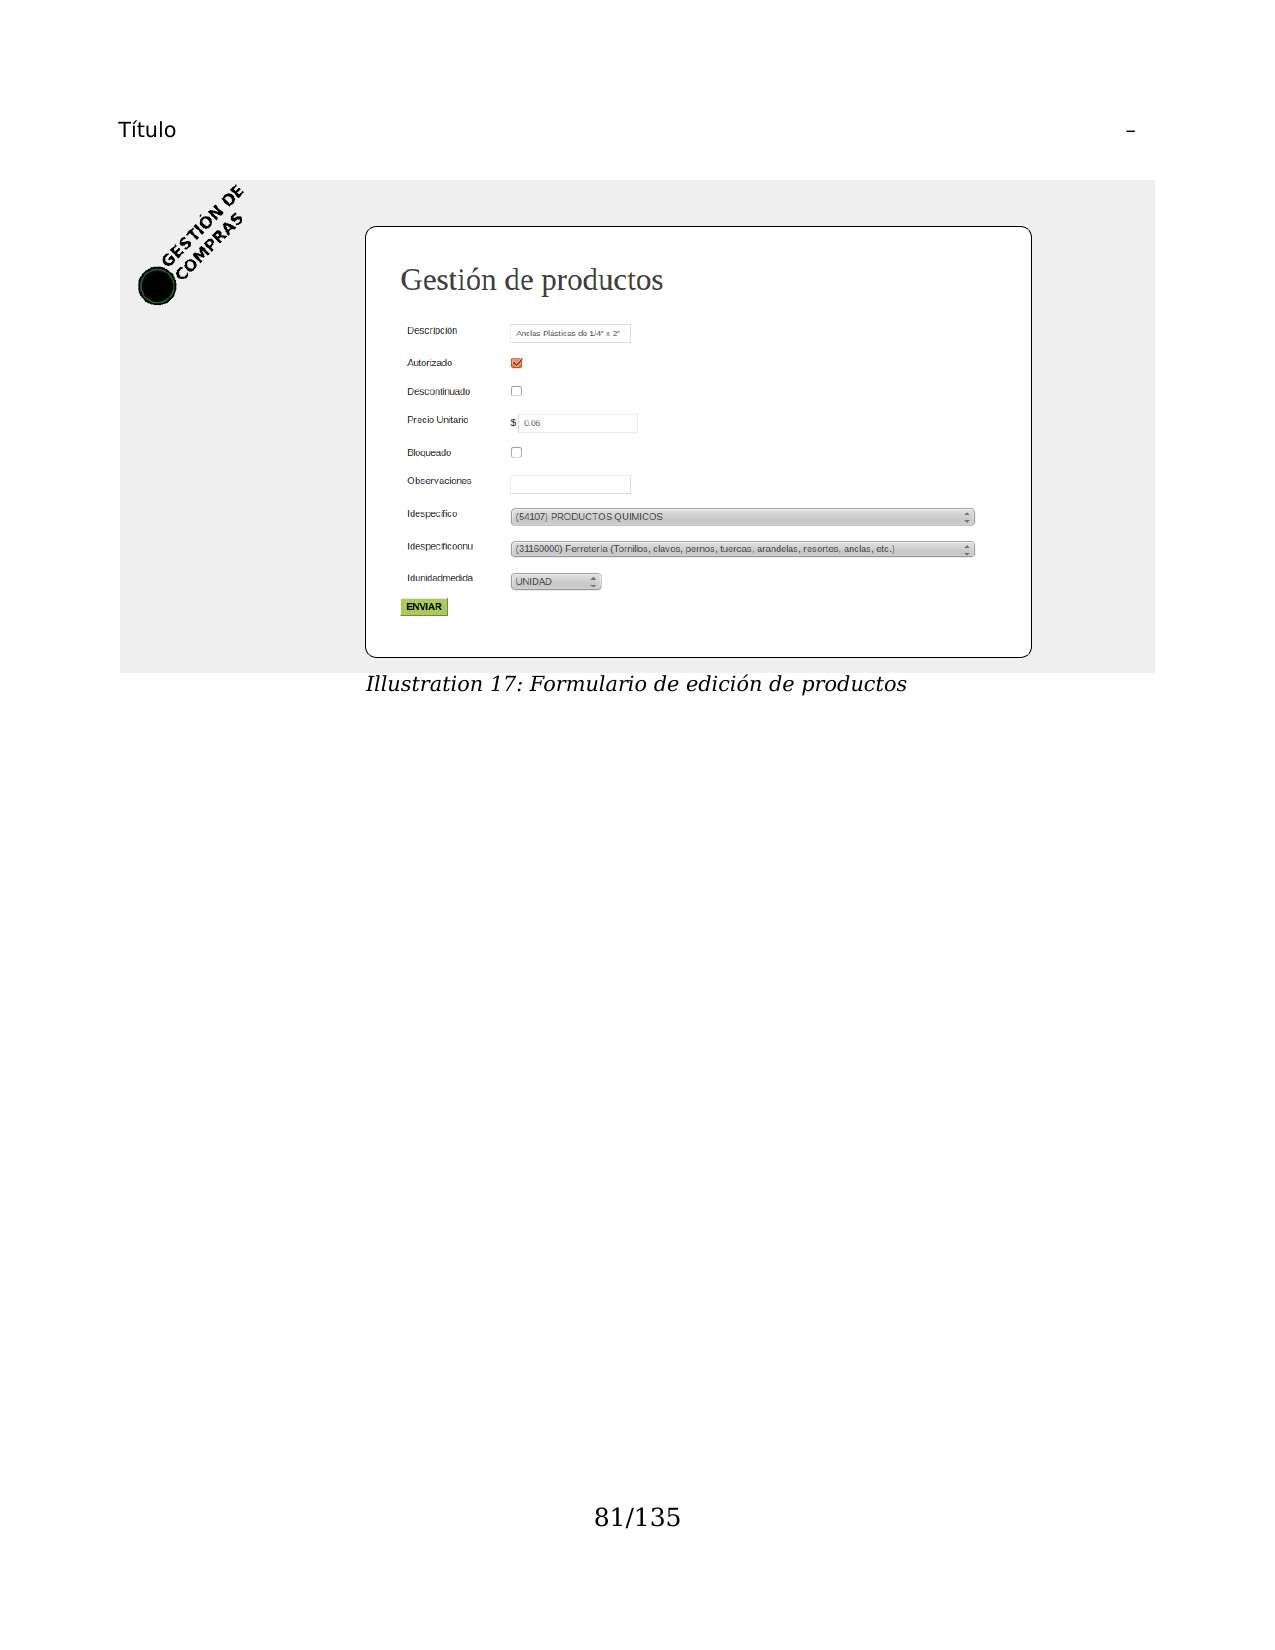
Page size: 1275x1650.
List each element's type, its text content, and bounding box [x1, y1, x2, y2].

picture [120, 180, 1155, 673]
text Illustration 17: Formulario de edición de productos [120, 673, 1155, 697]
